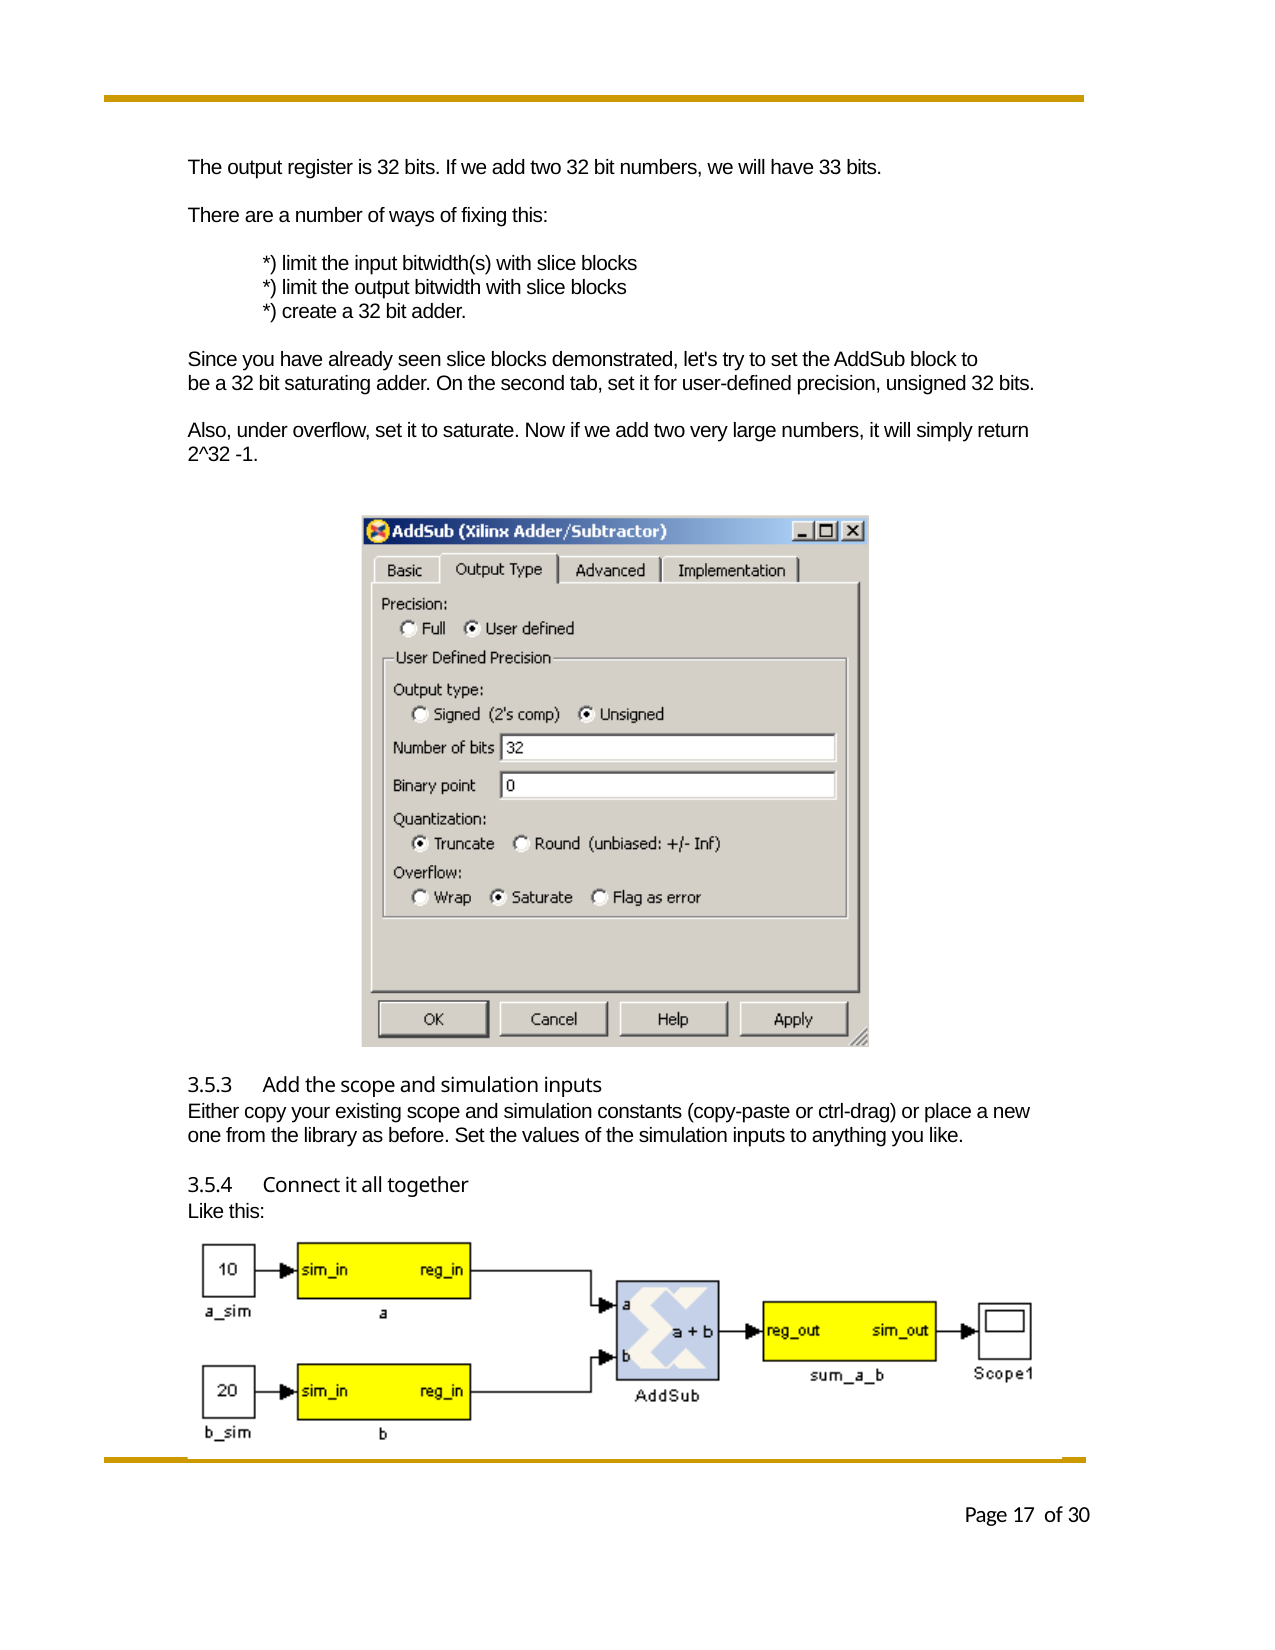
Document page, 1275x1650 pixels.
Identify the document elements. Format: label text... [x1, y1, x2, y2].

text Like this: [187, 1199, 1062, 1223]
text There are a number of ways of fixing this: [187, 203, 1062, 227]
text *) limit the output bitwidth with slice blocks [187, 274, 1062, 298]
text Also, under overflow, set it to saturate. Now if we add two very large numbers, it will simply return 2^32 -1. [187, 418, 1062, 466]
text *) create a 32 bit adder. [187, 298, 1062, 322]
text *) limit the input bitwidth(s) with slice blocks [187, 251, 1062, 274]
text Either copy your existing scope and simulation constants (copy-paste or ctrl-drag) or place a new one from the library as before. Set the values of the simulation inputs to anything you like. [187, 1098, 1062, 1146]
subtitle Add the scope and simulation inputs [187, 1070, 1062, 1098]
text Since you have already seen slice blocks demonstrated, let's try to set the AddSub block to [187, 346, 1062, 370]
subtitle Connect it all together [187, 1170, 1062, 1199]
text be a 32 bit saturating adder. On the second tab, set it for user-defined precision, unsigned 32 bits. [187, 370, 1062, 394]
text The output register is 32 bits. If we add two 32 bit numbers, we will have 33 bits. [187, 155, 1062, 179]
